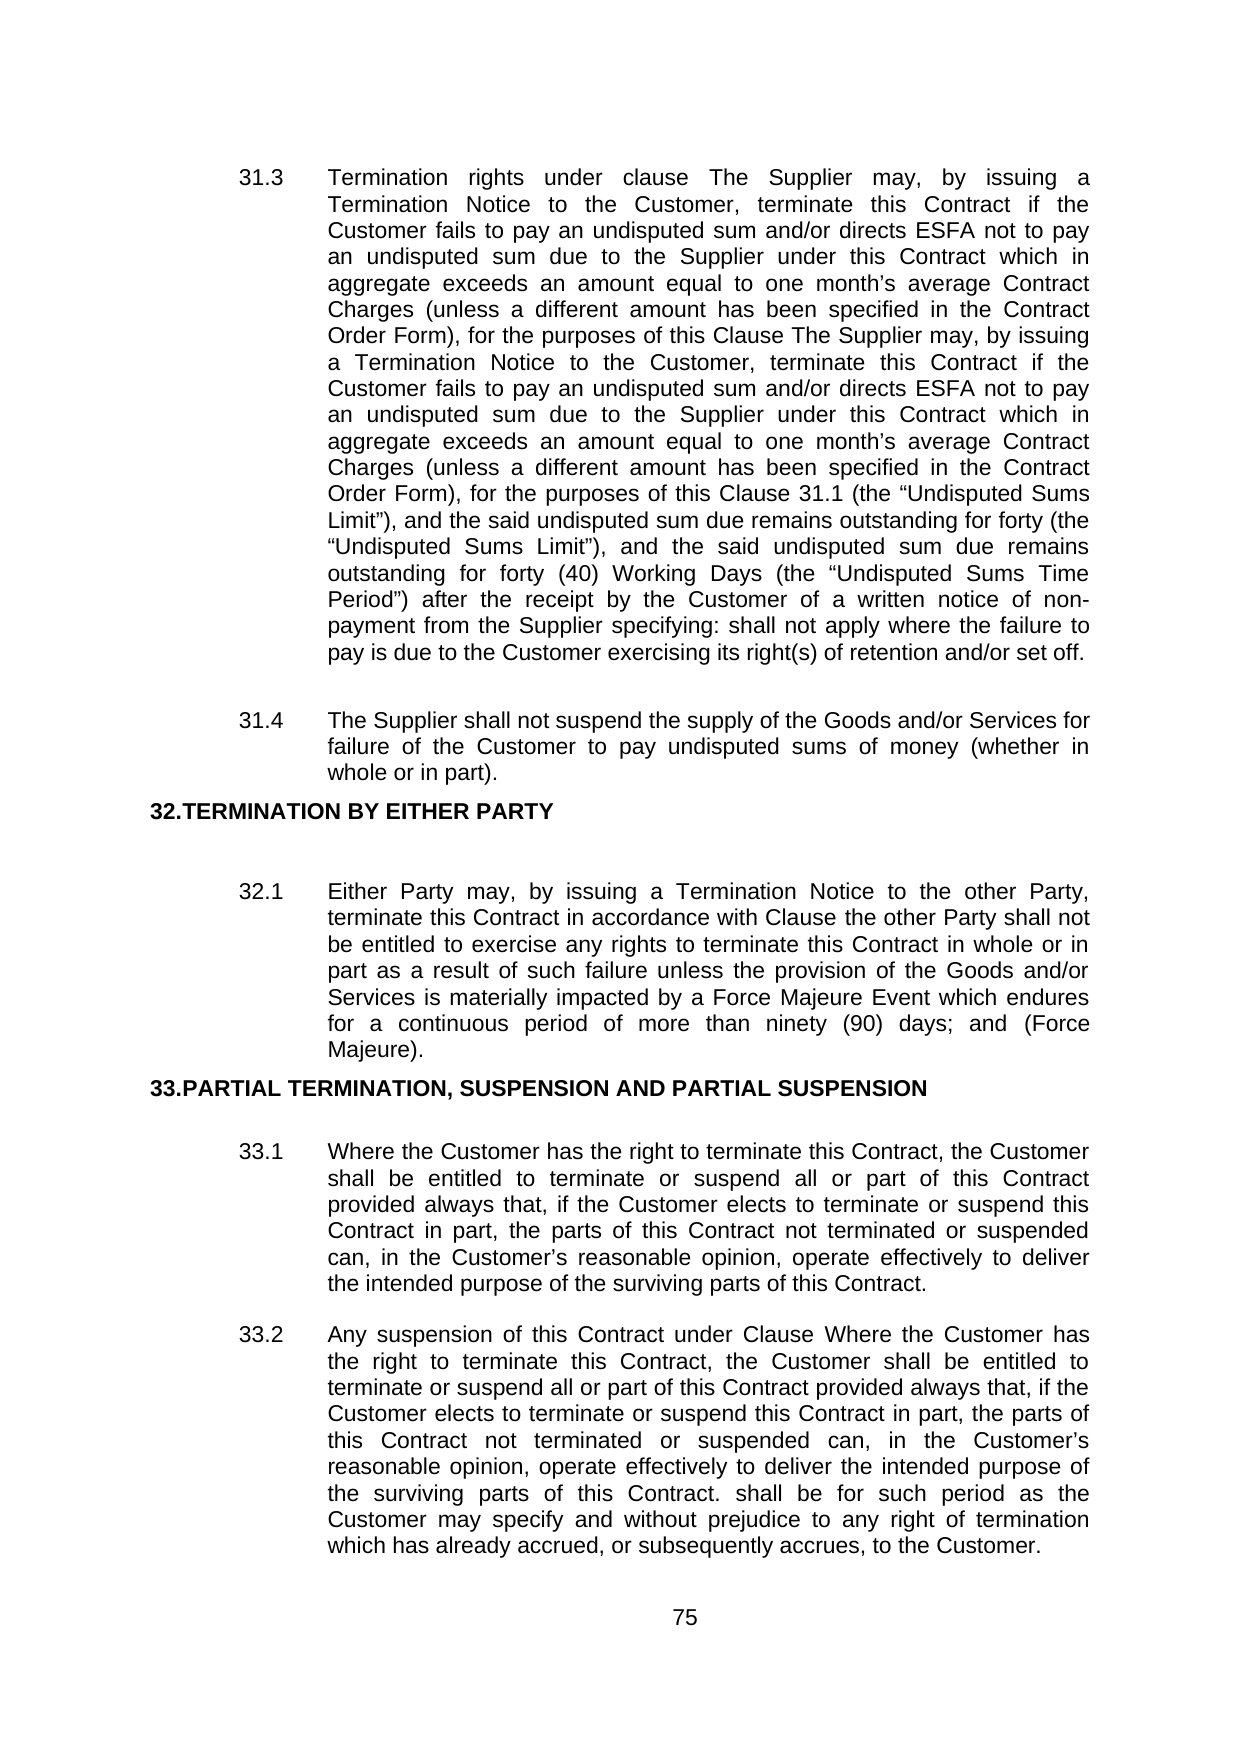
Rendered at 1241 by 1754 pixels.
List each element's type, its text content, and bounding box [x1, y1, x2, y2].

subtitle PARTIAL TERMINATION, SUSPENSION AND PARTIAL SUSPENSION [150, 1075, 1090, 1101]
list Any suspension of this Contract under Clause 33.1 shall be for such period as the Customer may specify and without prejudice to any right of termination which has already accrued, or subsequently accrues, to the Customer. [239, 1321, 1090, 1558]
list Either Party may, by issuing a Termination Notice to the other Party, terminate this Contract in accordance with Clause 29.6a) (Force Majeure). [239, 878, 1090, 1062]
subtitle TERMINATION BY EITHER PARTY [150, 798, 1090, 824]
list Where the Customer has the right to terminate this Contract, the Customer shall be entitled to terminate or suspend all or part of this Contract provided always that, if the Customer elects to terminate or suspend this Contract in part, the parts of this Contract not terminated or suspended can, in the Customer’s reasonable opinion, operate effectively to deliver the intended purpose of the surviving parts of this Contract. [239, 1138, 1090, 1296]
list The Supplier shall not suspend the supply of the Goods and/or Services for failure of the Customer to pay undisputed sums of money (whether in whole or in part). [239, 707, 1090, 786]
list Termination rights under clause 31.1 shall not apply where the failure to pay is due to the Customer exercising its right(s) of retention and/or set off. [239, 150, 1090, 665]
